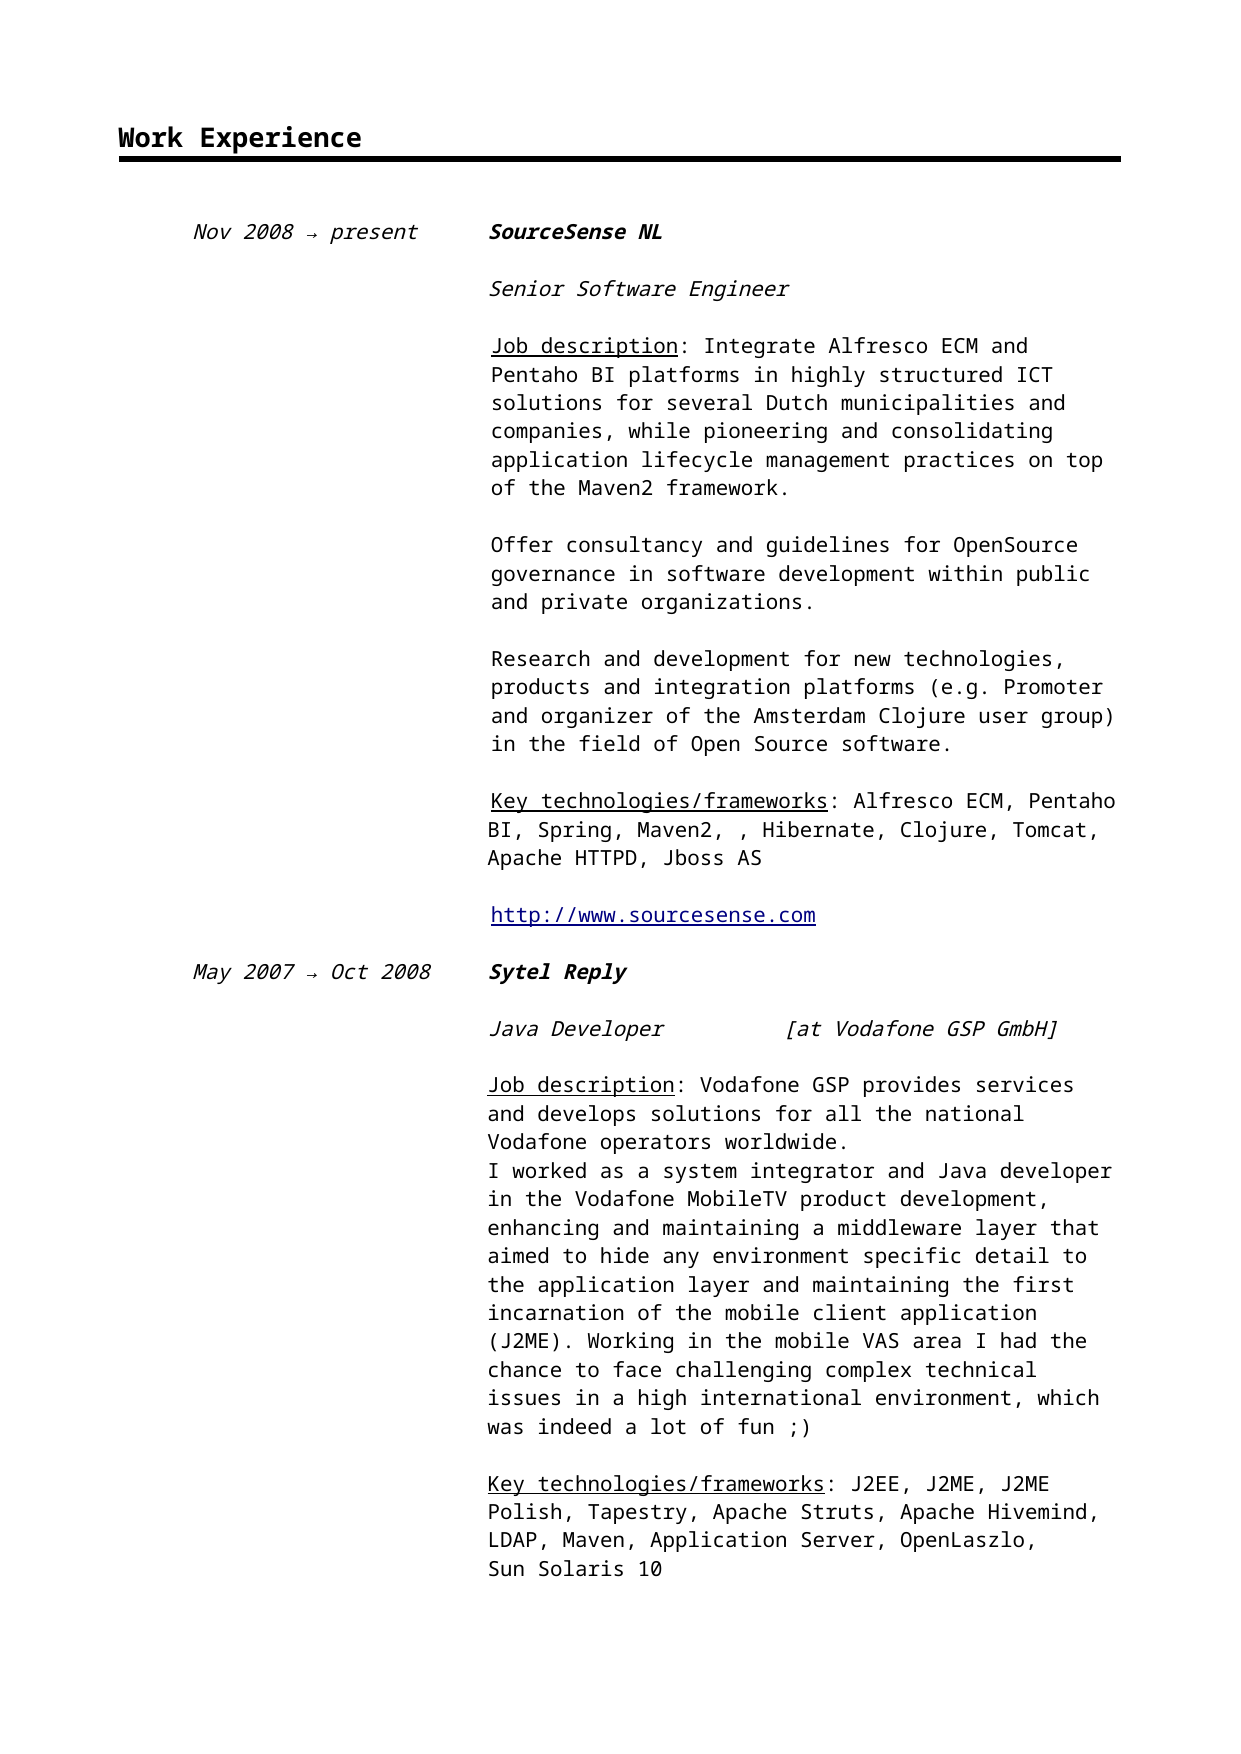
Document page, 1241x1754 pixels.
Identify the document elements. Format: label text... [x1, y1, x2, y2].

text May 2007 → Oct 2008 Sytel Reply [118, 957, 1122, 985]
text Java Developer [at Vodafone GSP GmbH] [118, 1014, 1122, 1042]
text Senior Software Engineer [118, 274, 1122, 303]
text Research and development for new technologies, products and integration platforms (e.g. Promoter and organizer of the Amsterdam Clojure user group) in the field of Open Source software. [491, 644, 1122, 758]
text http://www.sourcesense.com [487, 900, 1122, 928]
text Key technologies/frameworks: J2EE, J2ME, J2ME Polish, Tapestry, Apache Struts, Apache Hivemind, LDAP, Maven, Application Server, OpenLaszlo, Sun Solaris 10 [118, 1469, 1122, 1582]
text Offer consultancy and guidelines for OpenSource governance in software development within public and private organizations. [491, 530, 1122, 616]
text Job description: Vodafone GSP provides services and develops solutions for all the national Vodafone operators worldwide. [487, 1071, 1122, 1156]
text Work Experience [118, 118, 1122, 155]
text I worked as a system integrator and Java developer in the Vodafone MobileTV product development, enhancing and maintaining a middleware layer that aimed to hide any environment specific detail to the application layer and maintaining the first incarnation of the mobile client application (J2ME). Working in the mobile VAS area I had the chance to face challenging complex technical issues in a high international environment, which was indeed a lot of fun ;) [487, 1156, 1122, 1440]
text Job description: Integrate Alfresco ECM and Pentaho BI platforms in highly structured ICT solutions for several Dutch municipalities and companies, while pioneering and consolidating application lifecycle management practices on top of the Maven2 framework. [491, 331, 1122, 502]
text Key technologies/frameworks: Alfresco ECM, Pentaho BI, Spring, Maven2, , Hibernate, Clojure, Tomcat, Apache HTTPD, Jboss AS [487, 786, 1122, 872]
text Nov 2008 → present SourceSense NL [118, 217, 1122, 246]
